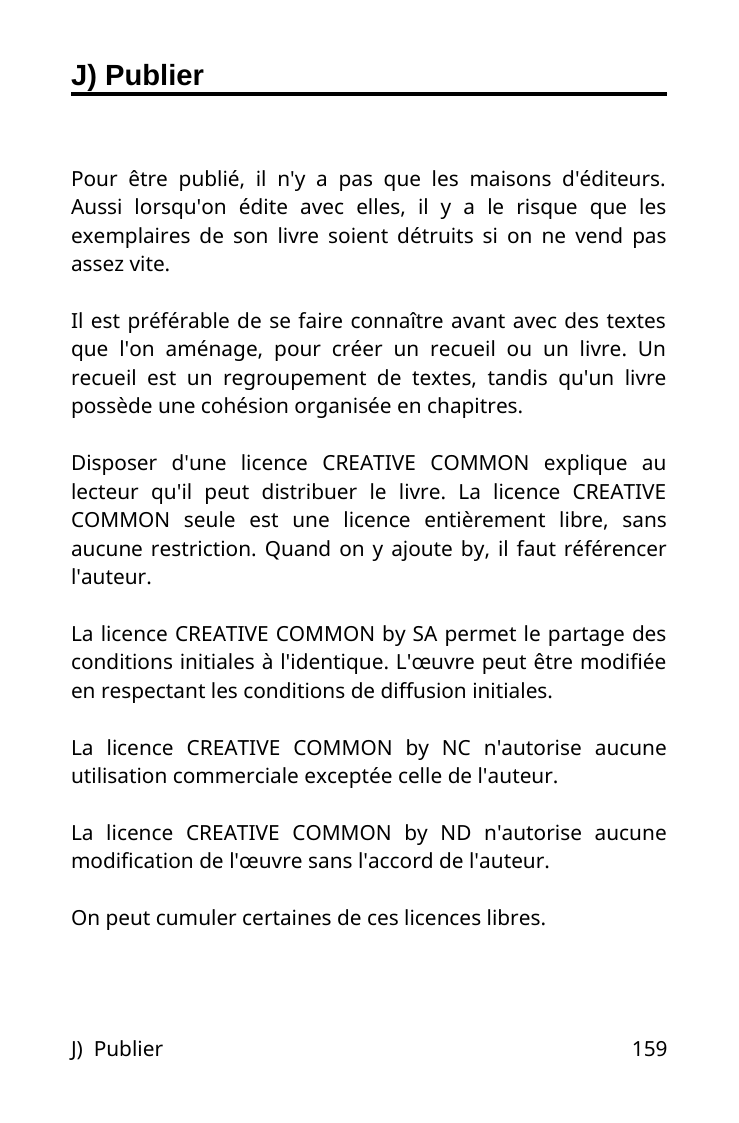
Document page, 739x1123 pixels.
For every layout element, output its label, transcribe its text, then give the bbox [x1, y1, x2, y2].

text La licence CREATIVE COMMON by NC n'autorise aucune utilisation commerciale exceptée celle de l'auteur. [71, 733, 667, 789]
text On peut cumuler certaines de ces licences libres. [71, 903, 667, 932]
text La licence CREATIVE COMMON by ND n'autorise aucune modification de l'œuvre sans l'accord de l'auteur. [71, 818, 667, 875]
text Il est préférable de se faire connaître avant avec des textes que l'on aménage, pour créer un recueil ou un livre. Un recueil est un regroupement de textes, tandis qu'un livre possède une cohésion organisée en chapitres. [71, 306, 667, 420]
text Disposer d'une licence CREATIVE COMMON explique au lecteur qu'il peut distribuer le livre. La licence CREATIVE COMMON seule est une licence entièrement libre, sans aucune restriction. Quand on y ajoute by, il faut référencer l'auteur. [71, 448, 667, 591]
subtitle Publier [71, 59, 667, 92]
text Pour être publié, il n'y a pas que les maisons d'éditeurs. Aussi lorsqu'on édite avec elles, il y a le risque que les exemplaires de son livre soient détruits si on ne vend pas assez vite. [71, 164, 667, 278]
text La licence CREATIVE COMMON by SA permet le partage des conditions initiales à l'identique. L'œuvre peut être modifiée en respectant les conditions de diffusion initiales. [71, 619, 667, 704]
